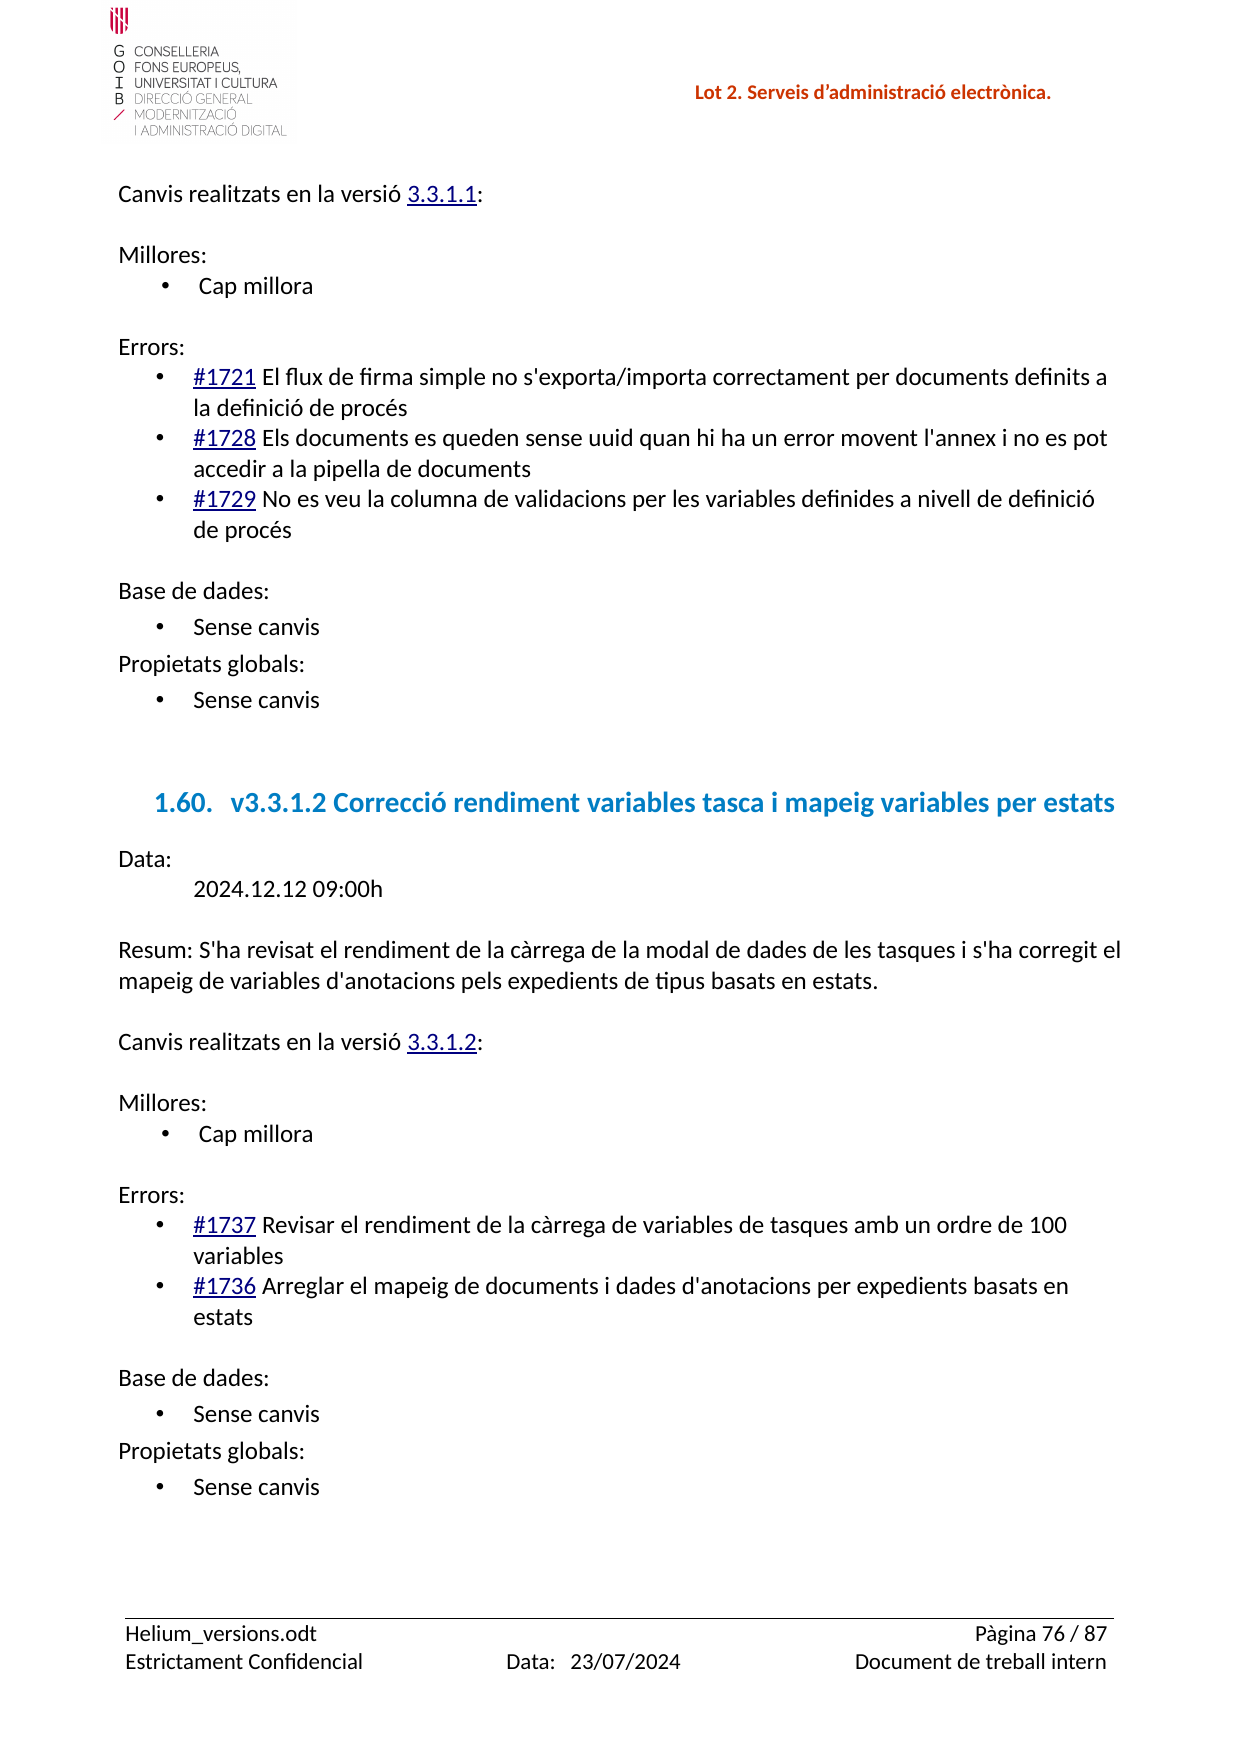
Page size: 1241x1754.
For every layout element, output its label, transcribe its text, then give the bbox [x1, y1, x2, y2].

list Sense canvis [156, 684, 1122, 715]
text Canvis realitzats en la versió 3.3.1.1: [118, 178, 1122, 209]
list Cap millora [161, 1118, 1122, 1148]
text Canvis realitzats en la versió 3.3.1.2: [118, 1026, 1122, 1057]
text Propietats globals: [118, 1435, 1122, 1465]
text Millores: [118, 239, 1122, 270]
text 2024.12.12 09:00h [118, 874, 1122, 904]
list #1728 Els documents es queden sense uuid quan hi ha un error movent l'annex i no es pot accedir a la pipella de documents [156, 422, 1122, 483]
text Base de dades: [118, 1362, 1122, 1392]
text Errors: [118, 1179, 1122, 1209]
list Cap millora [161, 270, 1122, 300]
text Millores: [118, 1087, 1122, 1118]
text Resum: S'ha revisat el rendiment de la càrrega de la modal de dades de les tasques i s'ha corregit el mapeig de variables d'anotacions pels expedients de tipus basats en estats. [118, 935, 1122, 996]
list #1736 Arreglar el mapeig de documents i dades d'anotacions per expedients basats en estats [156, 1270, 1122, 1331]
list Sense canvis [156, 611, 1122, 642]
text Base de dades: [118, 575, 1122, 606]
list Sense canvis [156, 1398, 1122, 1429]
list Sense canvis [156, 1471, 1122, 1502]
list #1737 Revisar el rendiment de la càrrega de variables de tasques amb un ordre de 100 variables [156, 1209, 1122, 1270]
text Errors: [118, 331, 1122, 361]
text Data: [118, 843, 1122, 874]
list #1729 No es veu la columna de validacions per les variables definides a nivell de definició de procés [156, 483, 1122, 544]
picture [100, 0, 297, 144]
list #1721 El flux de firma simple no s'exporta/importa correctament per documents definits a la definició de procés [156, 361, 1122, 422]
text Propietats globals: [118, 648, 1122, 678]
subtitle v3.3.1.2 Correcció rendiment variables tasca i mapeig variables per estats [153, 784, 1122, 819]
